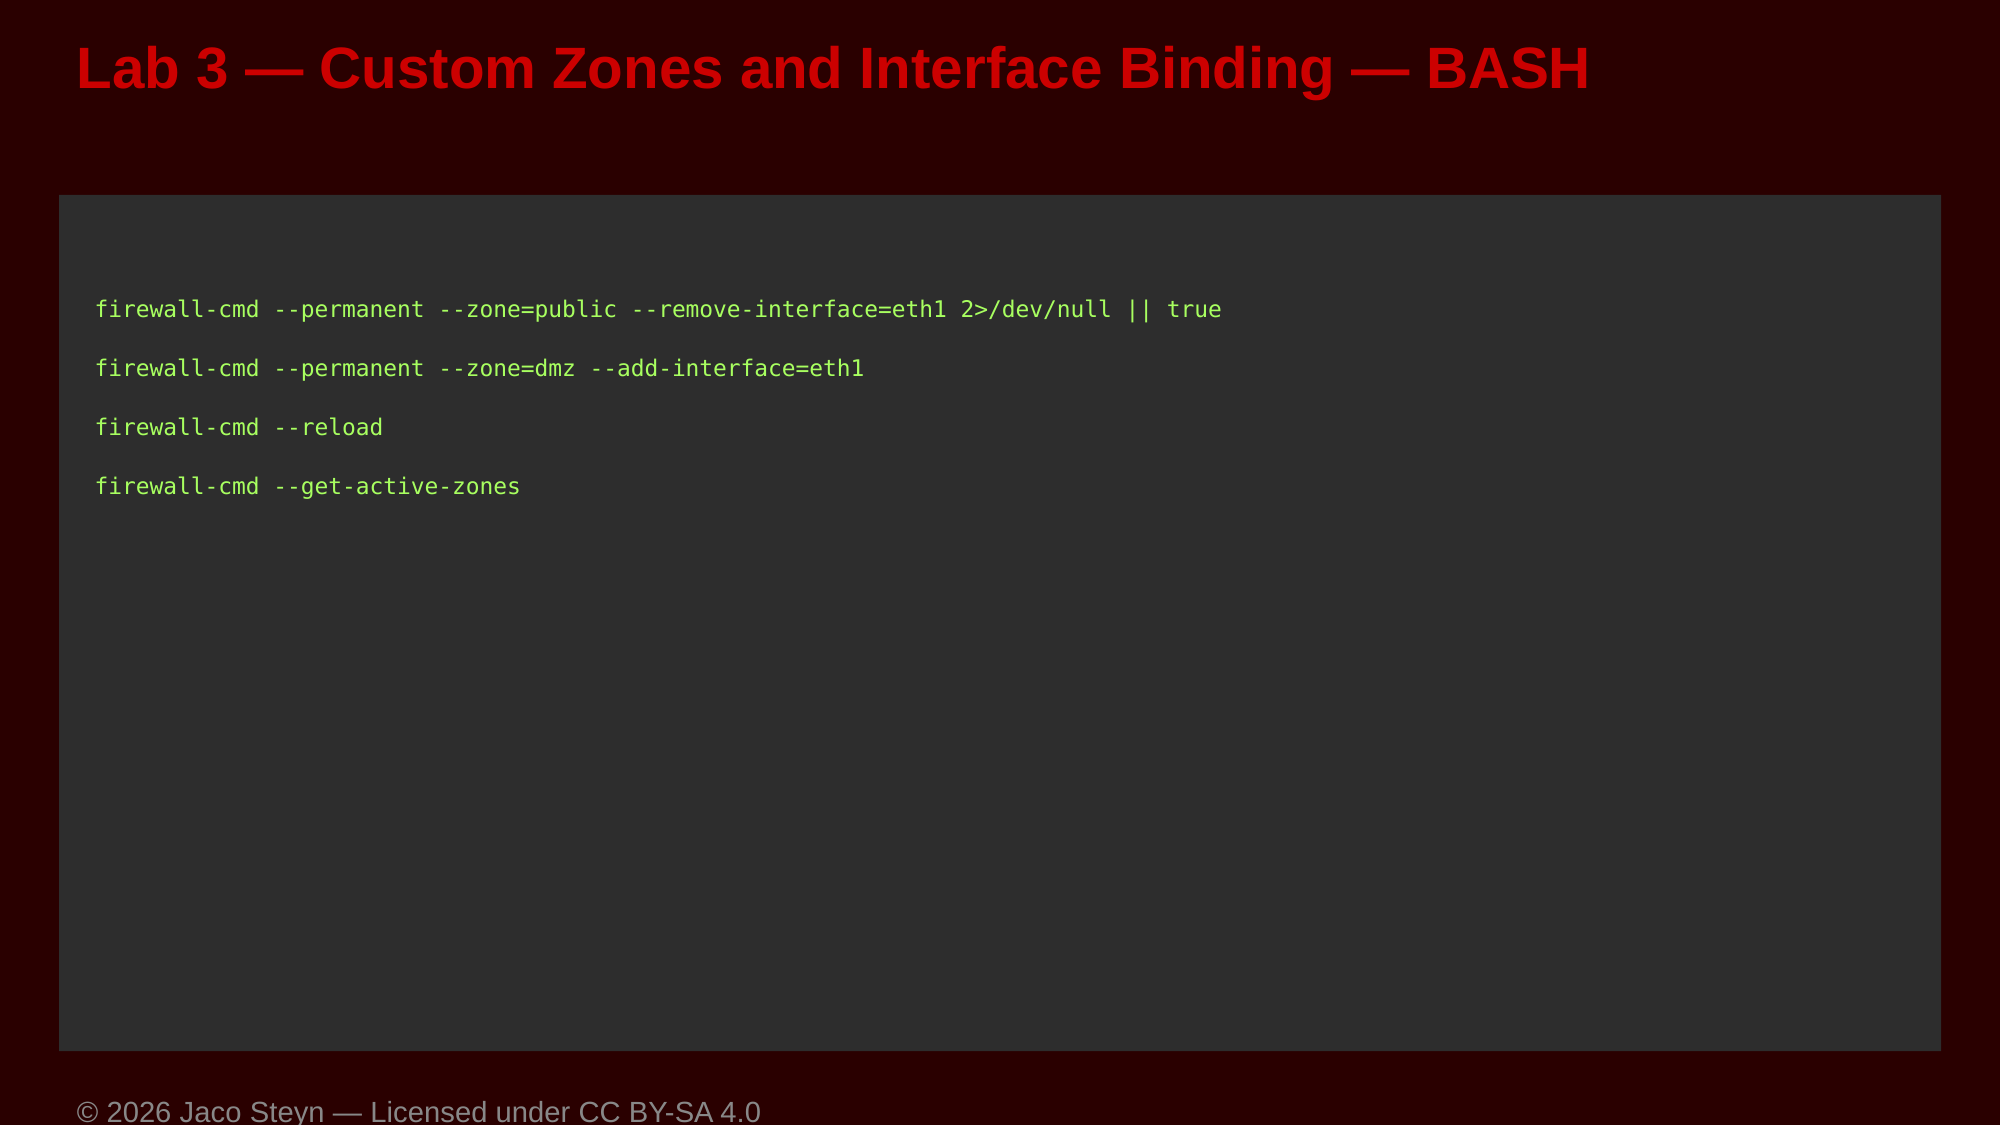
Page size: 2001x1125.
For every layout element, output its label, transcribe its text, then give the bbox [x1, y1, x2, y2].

text_box firewall-cmd --permanent --zone=public --remove-interface=eth1 2>/dev/null || true firewall-cmd --permanent --zone=dmz --add-interface=eth1 firewall-cmd --reload firewall-cmd --get-active-zones [59, 194, 1942, 1052]
text_box Lab 3 — Custom Zones and Interface Binding — BASH [59, 23, 1942, 178]
text_box © 2026 Jaco Steyn — Licensed under CC BY-SA 4.0 [59, 1083, 1942, 1120]
